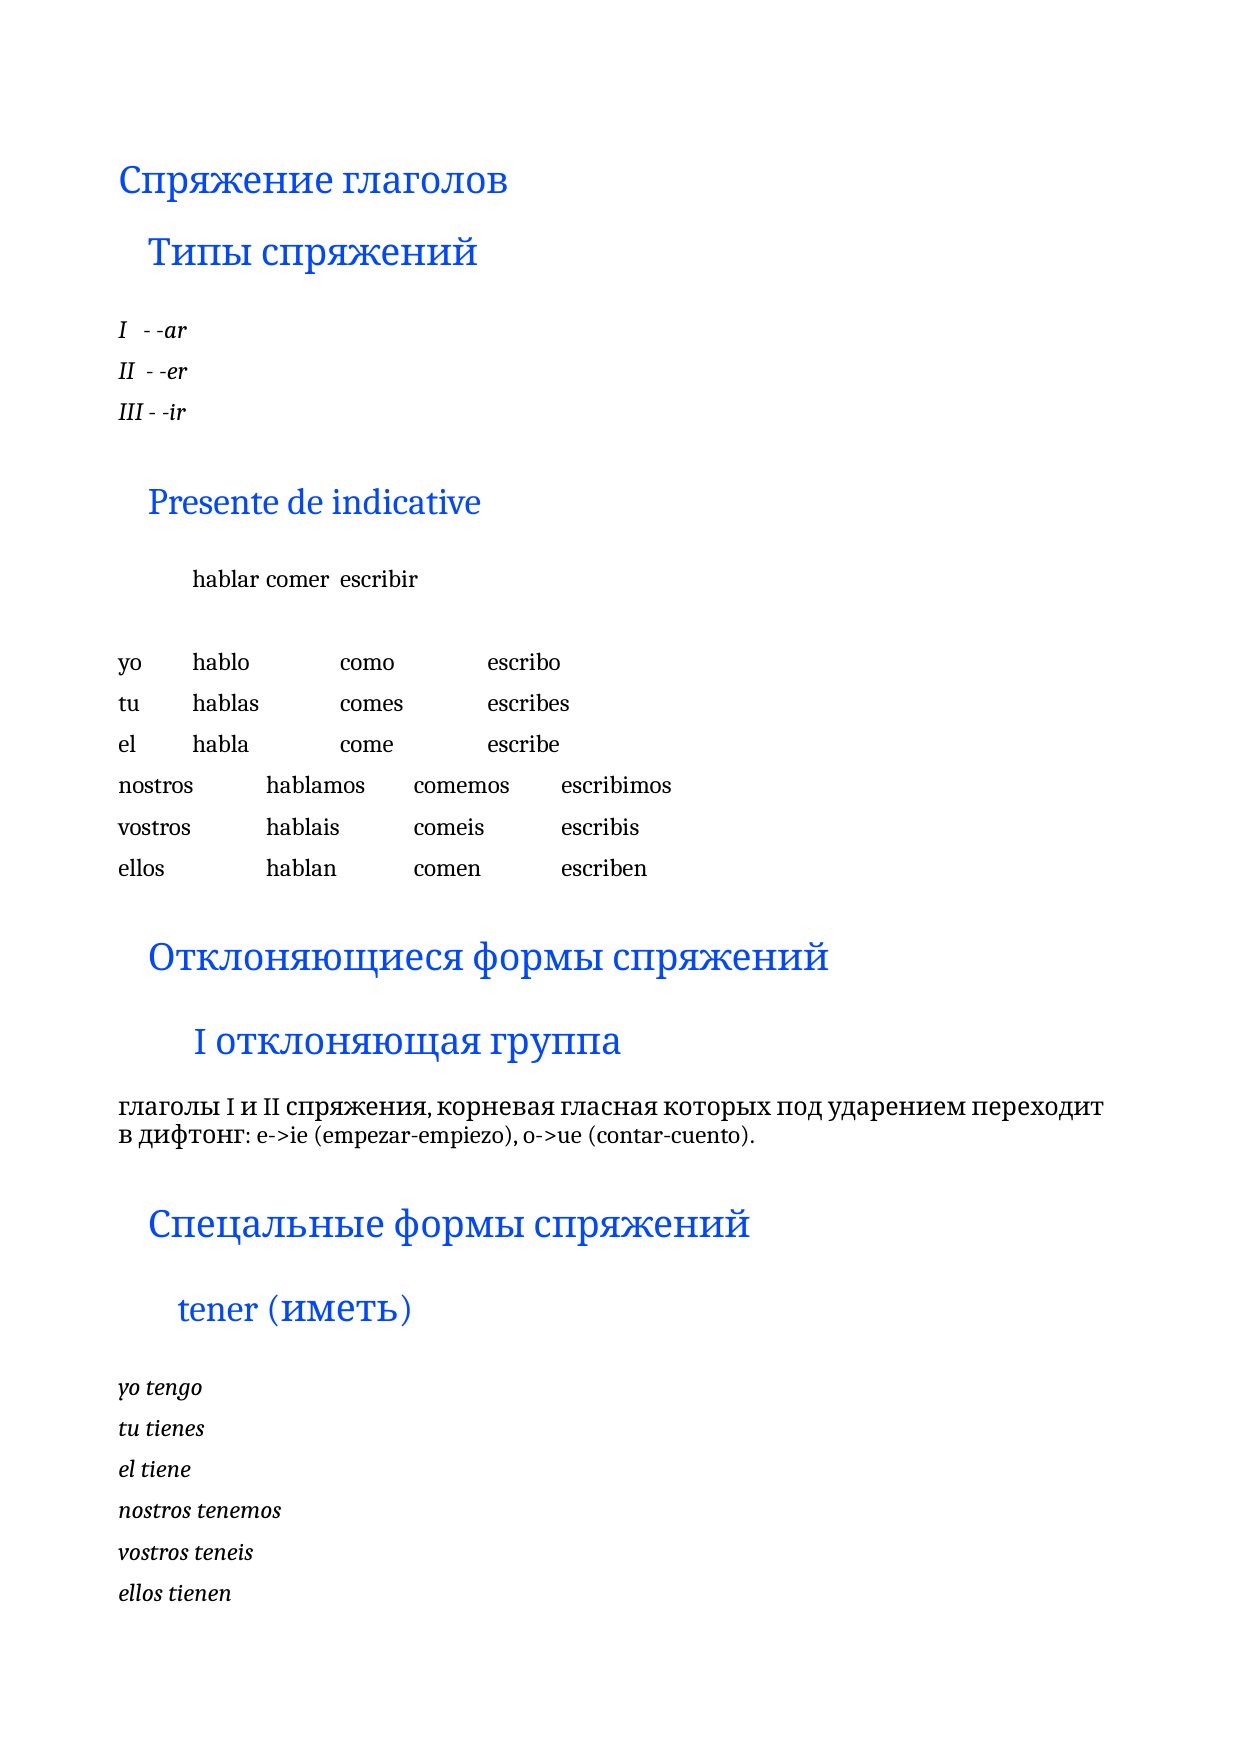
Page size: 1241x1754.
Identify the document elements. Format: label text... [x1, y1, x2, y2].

text tu hablas comes escribes [118, 689, 1122, 717]
text Спецальные формы спряжений [148, 1204, 1122, 1247]
text yo hablo como escribo [118, 647, 1122, 676]
text ellos hablan comen escriben [118, 854, 1122, 882]
text Спряжение глаголов [118, 159, 1122, 202]
text II - -er [118, 357, 1122, 386]
text el tiene [118, 1455, 1122, 1484]
text tener (иметь) [177, 1288, 1122, 1331]
text nostros hablamos comemos escribimos [118, 771, 1122, 800]
text tu tienes [118, 1414, 1122, 1442]
text yo tengo [118, 1372, 1122, 1401]
text ellos tienen [118, 1579, 1122, 1607]
text I - -ar [118, 316, 1122, 344]
text vostros teneis [118, 1537, 1122, 1566]
text hablar comer escribir [118, 565, 1122, 594]
text III - -ir [118, 398, 1122, 427]
text I отклоняющая группа [177, 1021, 1122, 1064]
text Отклоняющиеся формы спряжений [148, 936, 1122, 979]
text глаголы I и II спряжения, корневая гласная которых под ударением переходит в дифтонг: e->ie (empezar-empiezo), o->ue (contar-cuento). [118, 1092, 1122, 1150]
text el habla come escribe [118, 730, 1122, 759]
text Типы спряжений [148, 231, 1122, 274]
text nostros tenemos [118, 1496, 1122, 1525]
text Presente de indicative [148, 481, 1122, 524]
text vostros hablais comeis escribis [118, 812, 1122, 841]
